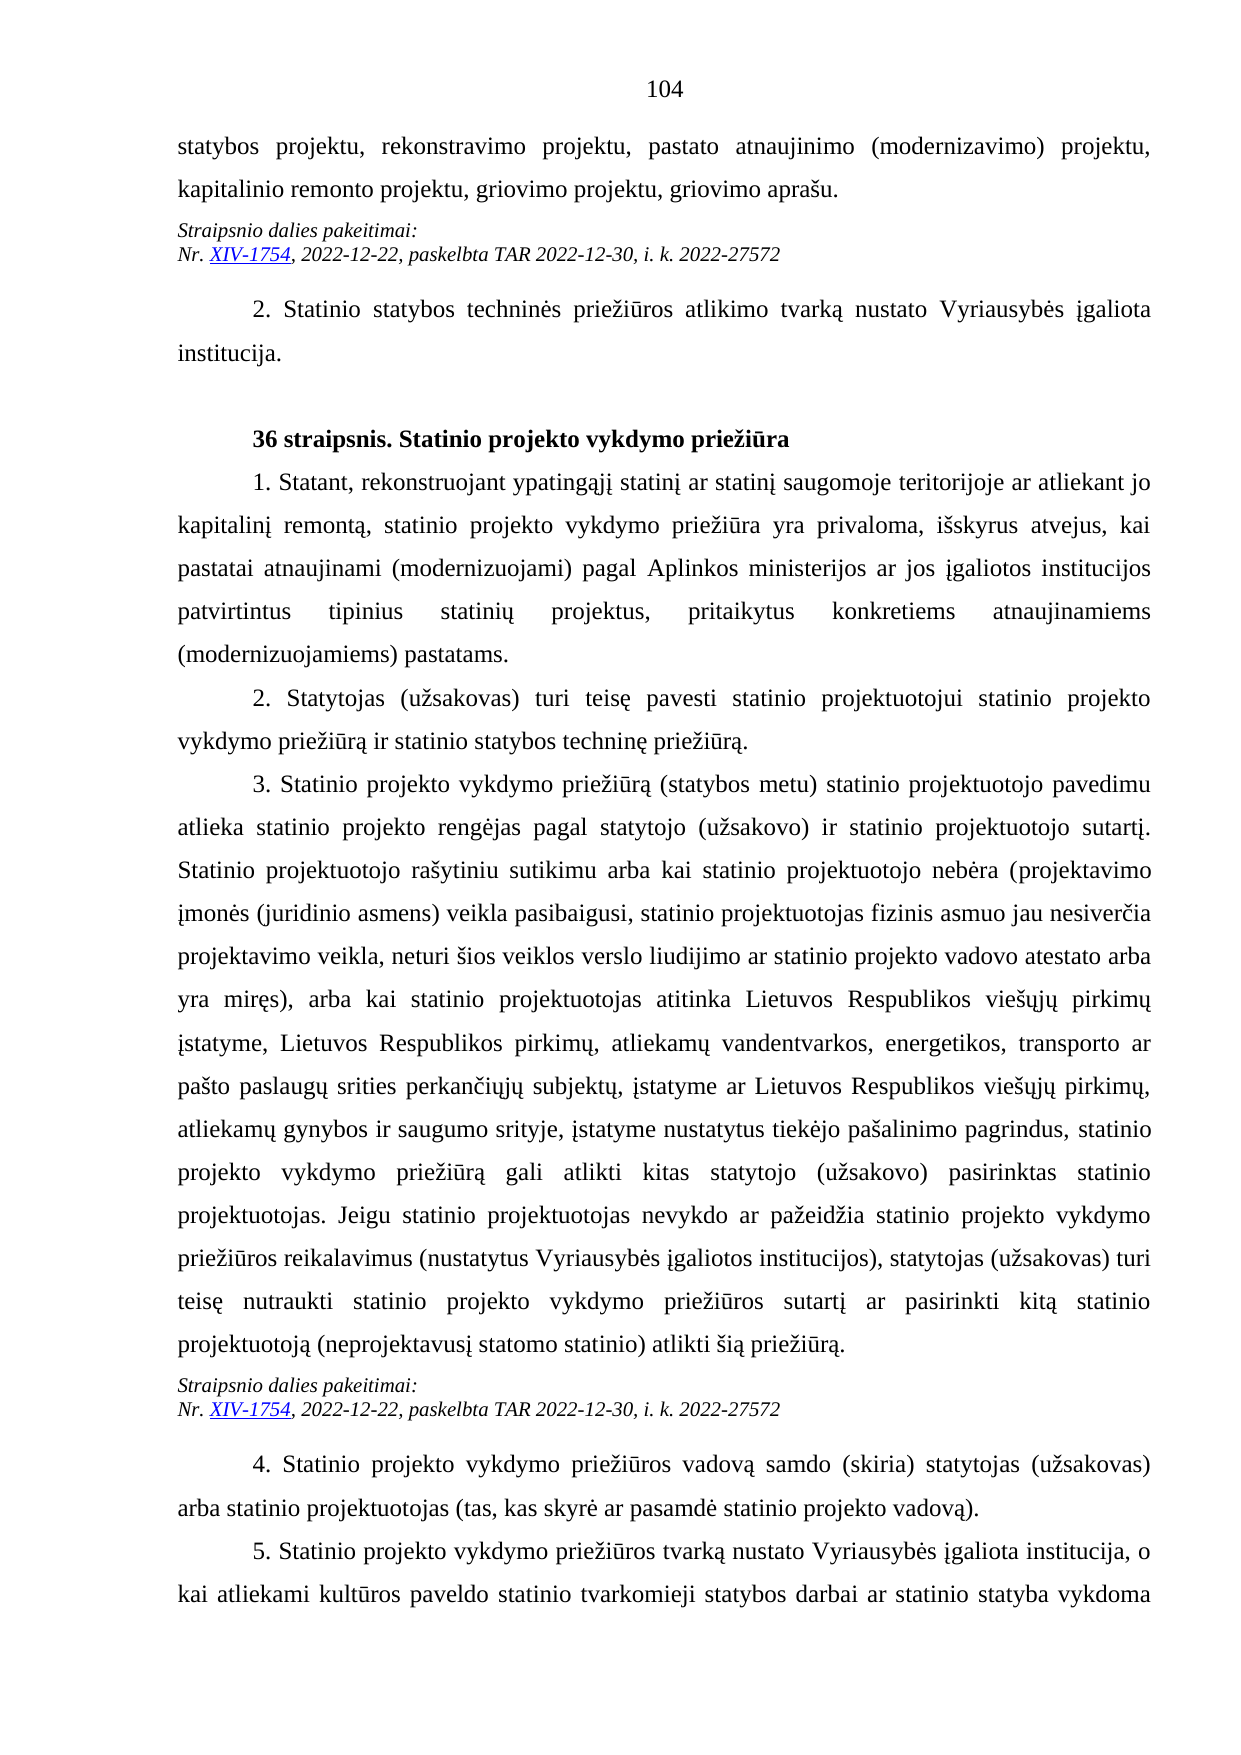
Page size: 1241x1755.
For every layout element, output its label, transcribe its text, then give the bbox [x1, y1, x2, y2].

text 3. Statinio projekto vykdymo priežiūrą (statybos metu) statinio projektuotojo pavedimu atlieka statinio projekto rengėjas pagal statytojo (užsakovo) ir statinio projektuotojo sutartį. Statinio projektuotojo rašytiniu sutikimu arba kai statinio projektuotojo nebėra (projektavimo įmonės (juridinio asmens) veikla pasibaigusi, statinio projektuotojas fizinis asmuo jau nesiverčia projektavimo veikla, neturi šios veiklos verslo liudijimo ar statinio projekto vadovo atestato arba yra miręs), arba kai statinio projektuotojas atitinka Lietuvos Respublikos viešųjų pirkimų įstatyme, Lietuvos Respublikos pirkimų, atliekamų vandentvarkos, energetikos, transporto ar pašto paslaugų srities perkančiųjų subjektų, įstatyme ar Lietuvos Respublikos viešųjų pirkimų, atliekamų gynybos ir saugumo srityje, įstatyme nustatytus tiekėjo pašalinimo pagrindus, statinio projekto vykdymo priežiūrą gali atlikti kitas statytojo (užsakovo) pasirinktas statinio projektuotojas. Jeigu statinio projektuotojas nevykdo ar pažeidžia statinio projekto vykdymo priežiūros reikalavimus (nustatytus Vyriausybės įgaliotos institucijos), statytojas (užsakovas) turi teisę nutraukti statinio projekto vykdymo priežiūros sutartį ar pasirinkti kitą statinio projektuotoją (neprojektavusį statomo statinio) atlikti šią priežiūrą. [177, 769, 1152, 1358]
text Nr. XIV-1754, 2022-12-22, paskelbta TAR 2022-12-30, i. k. 2022-27572 [177, 1397, 1152, 1421]
text 1. Statant, rekonstruojant ypatingąjį statinį ar statinį saugomoje teritorijoje ar atliekant jo kapitalinį remontą, statinio projekto vykdymo priežiūra yra privaloma, išskyrus atvejus, kai pastatai atnaujinami (modernizuojami) pagal Aplinkos ministerijos ar jos įgaliotos institucijos patvirtintus tipinius statinių projektus, pritaikytus konkretiems atnaujinamiems (modernizuojamiems) pastatams. [177, 467, 1152, 668]
text 5. Statinio projekto vykdymo priežiūros tvarką nustato Vyriausybės įgaliota institucija, o kai atliekami kultūros paveldo statinio tvarkomieji statybos darbai ar statinio statyba vykdoma [177, 1536, 1152, 1608]
text statybos projektu, rekonstravimo projektu, pastato atnaujinimo (modernizavimo) projektu, kapitalinio remonto projektu, griovimo projektu, griovimo aprašu. [177, 131, 1152, 203]
text Straipsnio dalies pakeitimai: [177, 218, 1152, 242]
text 2. Statytojas (užsakovas) turi teisę pavesti statinio projektuotojui statinio projekto vykdymo priežiūrą ir statinio statybos techninę priežiūrą. [177, 683, 1152, 754]
text Straipsnio dalies pakeitimai: [177, 1373, 1152, 1397]
text 4. Statinio projekto vykdymo priežiūros vadovą samdo (skiria) statytojas (užsakovas) arba statinio projektuotojas (tas, kas skyrė ar pasamdė statinio projekto vadovą). [177, 1449, 1152, 1521]
text 2. Statinio statybos techninės priežiūros atlikimo tvarką nustato Vyriausybės įgaliota institucija. [177, 294, 1152, 366]
text 36 straipsnis. Statinio projekto vykdymo priežiūra [177, 424, 1152, 453]
text Nr. XIV-1754, 2022-12-22, paskelbta TAR 2022-12-30, i. k. 2022-27572 [177, 242, 1152, 266]
